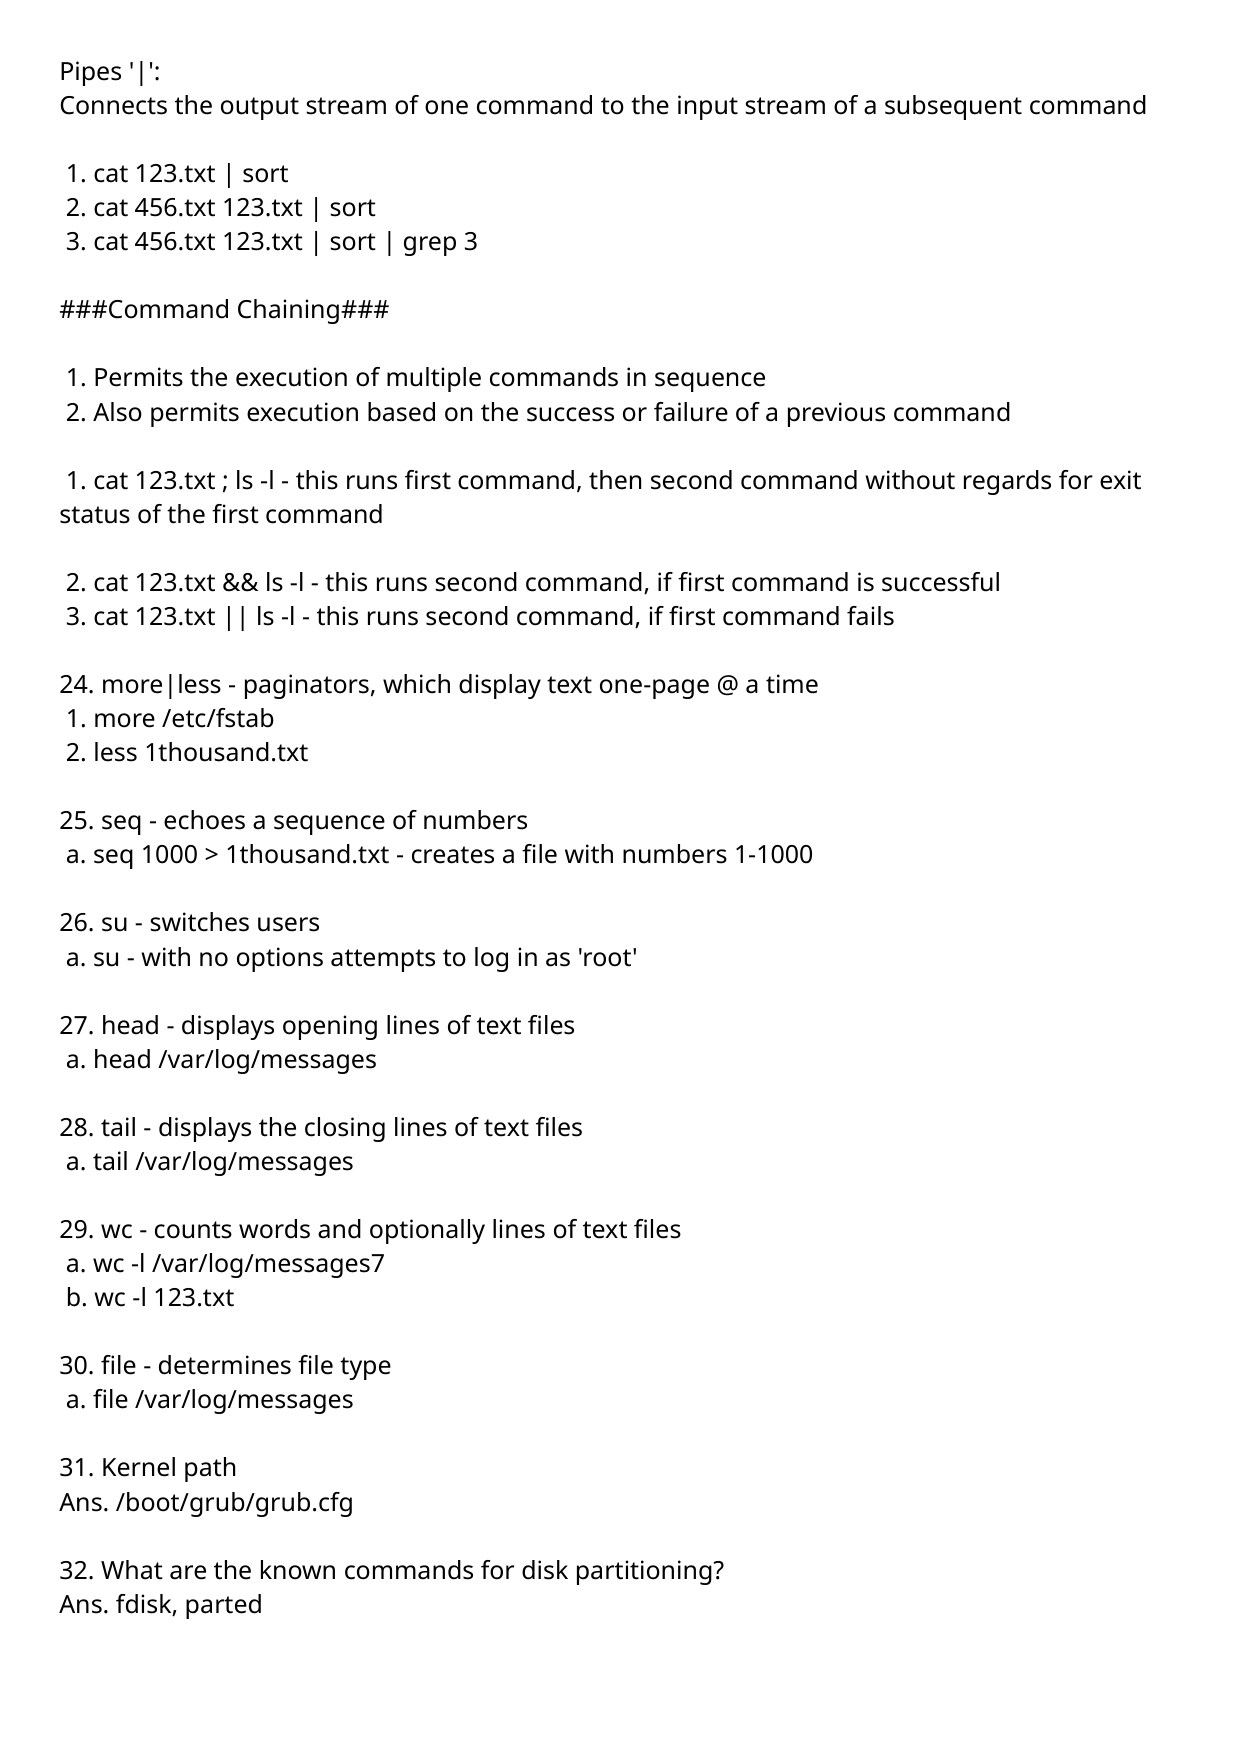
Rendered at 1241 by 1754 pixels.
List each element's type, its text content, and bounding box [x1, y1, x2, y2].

text 1. Permits the execution of multiple commands in sequence [59, 360, 1184, 394]
text 3. cat 123.txt || ls -l - this runs second command, if first command fails [59, 598, 1184, 633]
text Pipes '|': [59, 53, 1184, 88]
text 29. wc - counts words and optionally lines of text files [59, 1212, 1184, 1246]
text 2. Also permits execution based on the success or failure of a previous command [59, 394, 1184, 428]
text 1. cat 123.txt ; ls -l - this runs first command, then second command without regards for exit status of the first command [59, 462, 1184, 530]
text 2. cat 123.txt && ls -l - this runs second command, if first command is successful [59, 564, 1184, 598]
text 28. tail - displays the closing lines of text files [59, 1109, 1184, 1143]
text a. wc -l /var/log/messages7 [59, 1246, 1184, 1280]
text 30. file - determines file type [59, 1348, 1184, 1382]
text a. seq 1000 > 1thousand.txt - creates a file with numbers 1-1000 [59, 837, 1184, 871]
text a. file /var/log/messages [59, 1382, 1184, 1416]
text Connects the output stream of one command to the input stream of a subsequent command [59, 88, 1184, 122]
text a. su - with no options attempts to log in as 'root' [59, 939, 1184, 973]
text Ans. /boot/grub/grub.cfg [59, 1484, 1184, 1518]
text 26. su - switches users [59, 905, 1184, 939]
text Ans. fdisk, parted [59, 1586, 1184, 1620]
text 3. cat 456.txt 123.txt | sort | grep 3 [59, 224, 1184, 258]
text a. head /var/log/messages [59, 1041, 1184, 1075]
text 1. cat 123.txt | sort [59, 156, 1184, 190]
text 2. less 1thousand.txt [59, 735, 1184, 769]
text ###Command Chaining### [59, 292, 1184, 326]
text 32. What are the known commands for disk partitioning? [59, 1552, 1184, 1586]
text 31. Kernel path [59, 1450, 1184, 1484]
text 2. cat 456.txt 123.txt | sort [59, 190, 1184, 224]
text 1. more /etc/fstab [59, 701, 1184, 735]
text 24. more|less - paginators, which display text one-page @ a time [59, 667, 1184, 701]
text 25. seq - echoes a sequence of numbers [59, 803, 1184, 837]
text a. tail /var/log/messages [59, 1143, 1184, 1178]
text b. wc -l 123.txt [59, 1280, 1184, 1314]
text 27. head - displays opening lines of text files [59, 1007, 1184, 1041]
